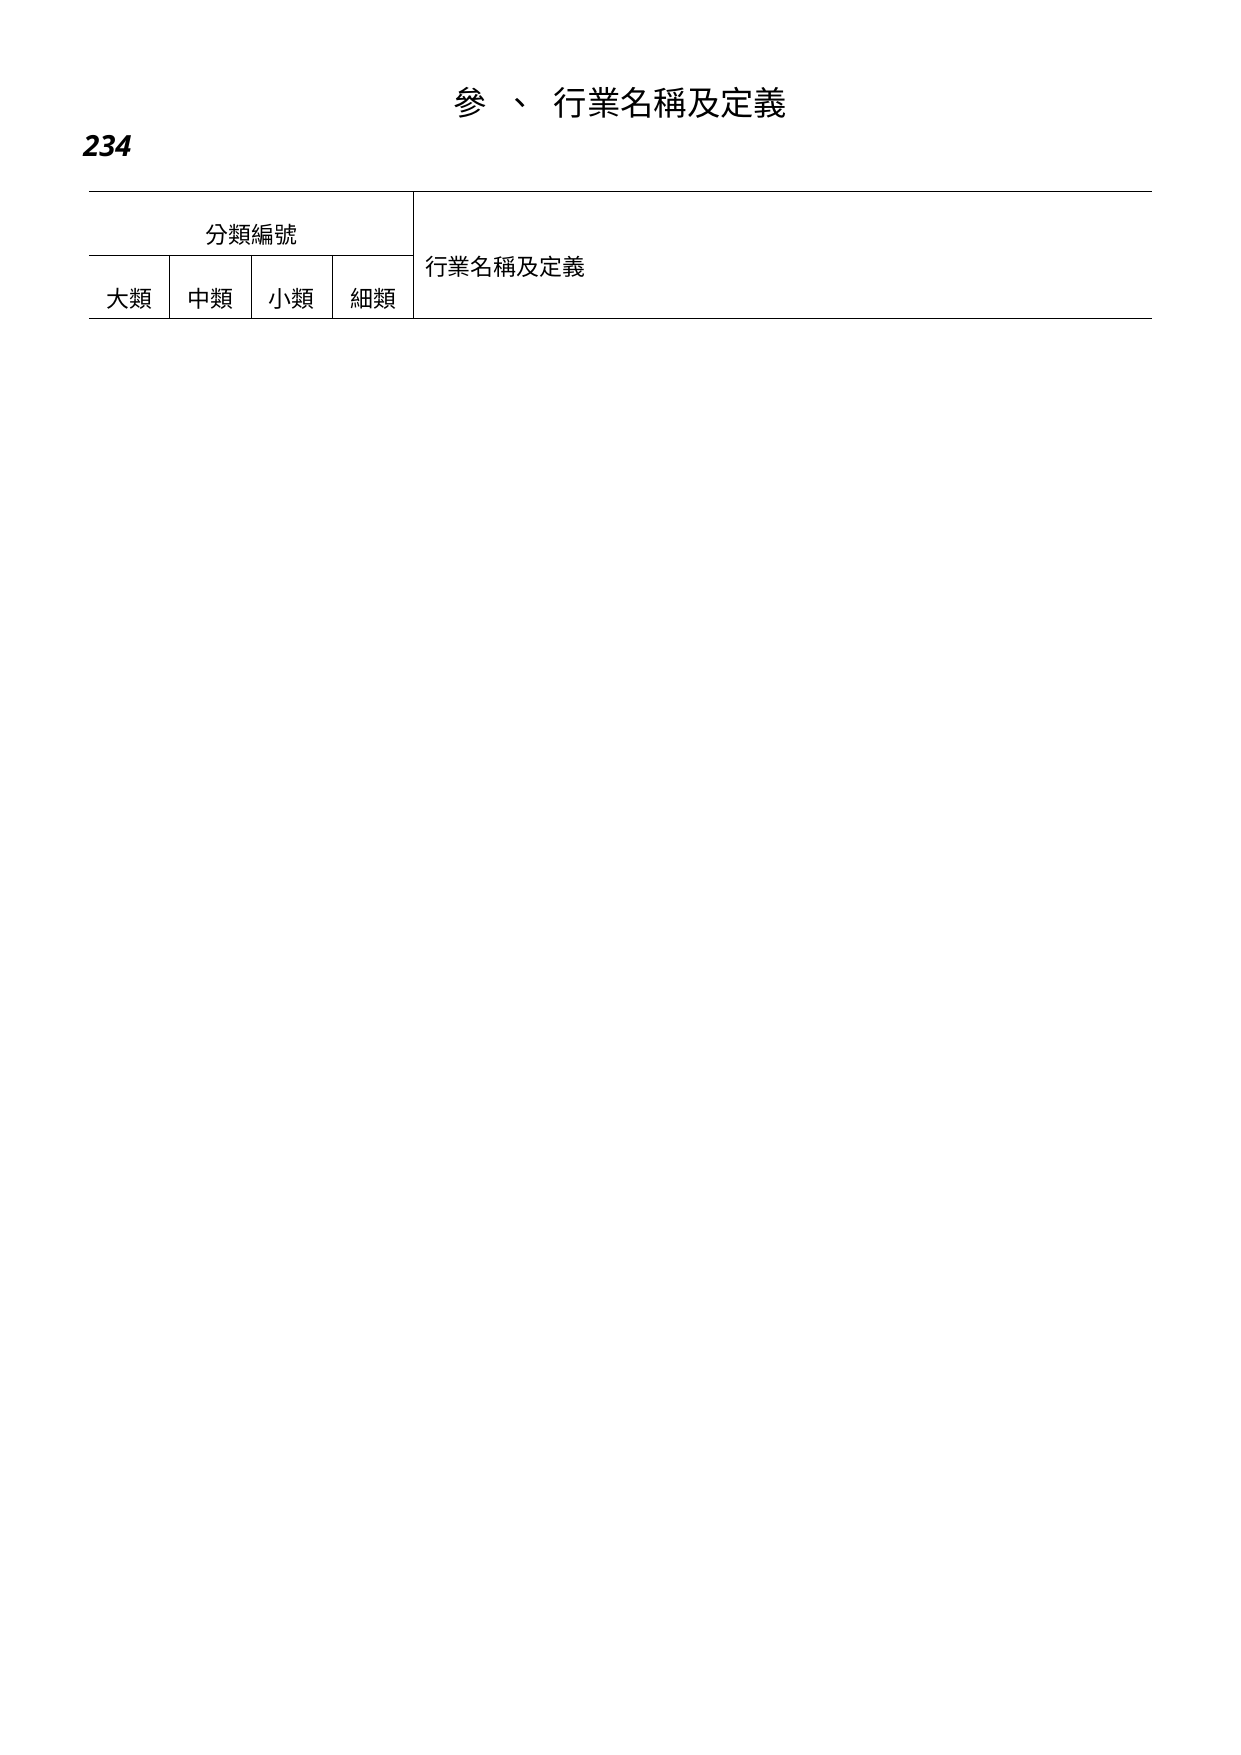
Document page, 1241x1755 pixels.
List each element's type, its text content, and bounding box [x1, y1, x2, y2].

table_cell 小類 [252, 256, 332, 318]
table_cell 細類 [333, 256, 413, 318]
table_cell [89, 319, 170, 1568]
table_cell [414, 319, 1152, 1568]
table_header 行業名稱及定義 [414, 192, 1152, 318]
table_cell 大類 [89, 256, 169, 318]
table_cell 中類 [170, 256, 251, 318]
table_cell [170, 319, 251, 1568]
table_header 分類編號 [89, 192, 413, 255]
table_cell [251, 319, 332, 1568]
table_cell [332, 319, 413, 1568]
